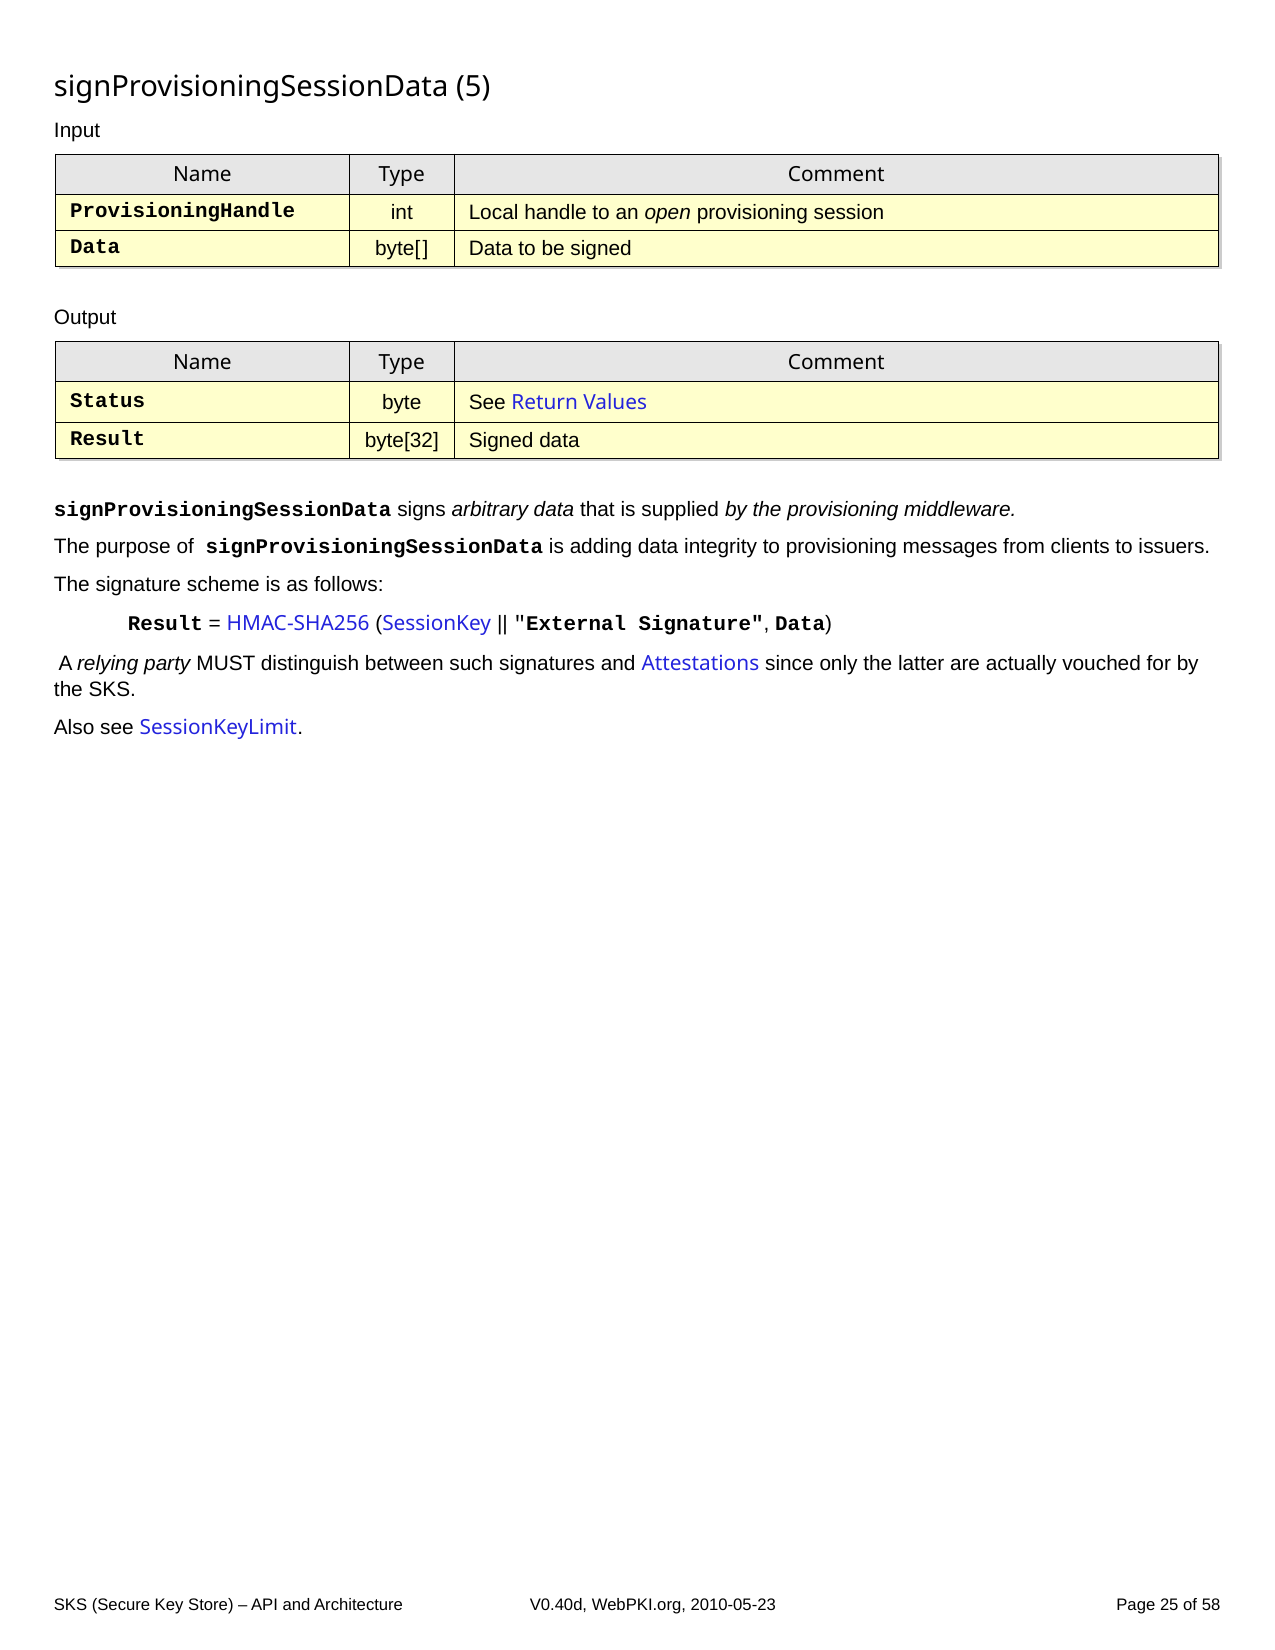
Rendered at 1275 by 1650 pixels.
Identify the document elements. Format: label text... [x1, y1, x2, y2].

text The purpose of signProvisioningSessionData is adding data integrity to provisioning messages from clients to issuers. [54, 534, 1221, 560]
table_header Type [350, 155, 454, 194]
table_cell See Return Values [455, 382, 1218, 422]
table_cell Data to be signed [455, 231, 1218, 266]
text Input [54, 118, 1221, 142]
table_cell byte[ ] [350, 231, 454, 266]
subtitle signProvisioningSessionData (5) [54, 66, 1221, 105]
table_cell Local handle to an open provisioning session [455, 195, 1218, 230]
table_header Comment [455, 155, 1218, 194]
table_cell Data [56, 231, 349, 266]
table_cell byte [350, 382, 454, 422]
table_header Name [56, 342, 349, 381]
table_cell Result [56, 423, 349, 458]
table_header Type [350, 342, 454, 381]
table_cell Status [56, 382, 349, 422]
table_cell int [350, 195, 454, 230]
table_cell Signed data [455, 423, 1218, 458]
table_header Name [56, 155, 349, 194]
text A relying party MUST distinguish between such signatures and Attestations since only the latter are actually vouched for by the SKS. [54, 648, 1221, 700]
table_cell ProvisioningHandle [56, 195, 349, 230]
text Also see SessionKeyLimit. [54, 712, 1221, 741]
text Result = HMAC-SHA256 (SessionKey || "External Signature", Data) [54, 608, 1221, 636]
table_header Comment [455, 342, 1218, 381]
text The signature scheme is as follows: [54, 572, 1221, 596]
table_cell byte[32] [350, 423, 454, 458]
text signProvisioningSessionData signs arbitrary data that is supplied by the provisioning middleware. [54, 497, 1221, 523]
text Output [54, 305, 1221, 329]
